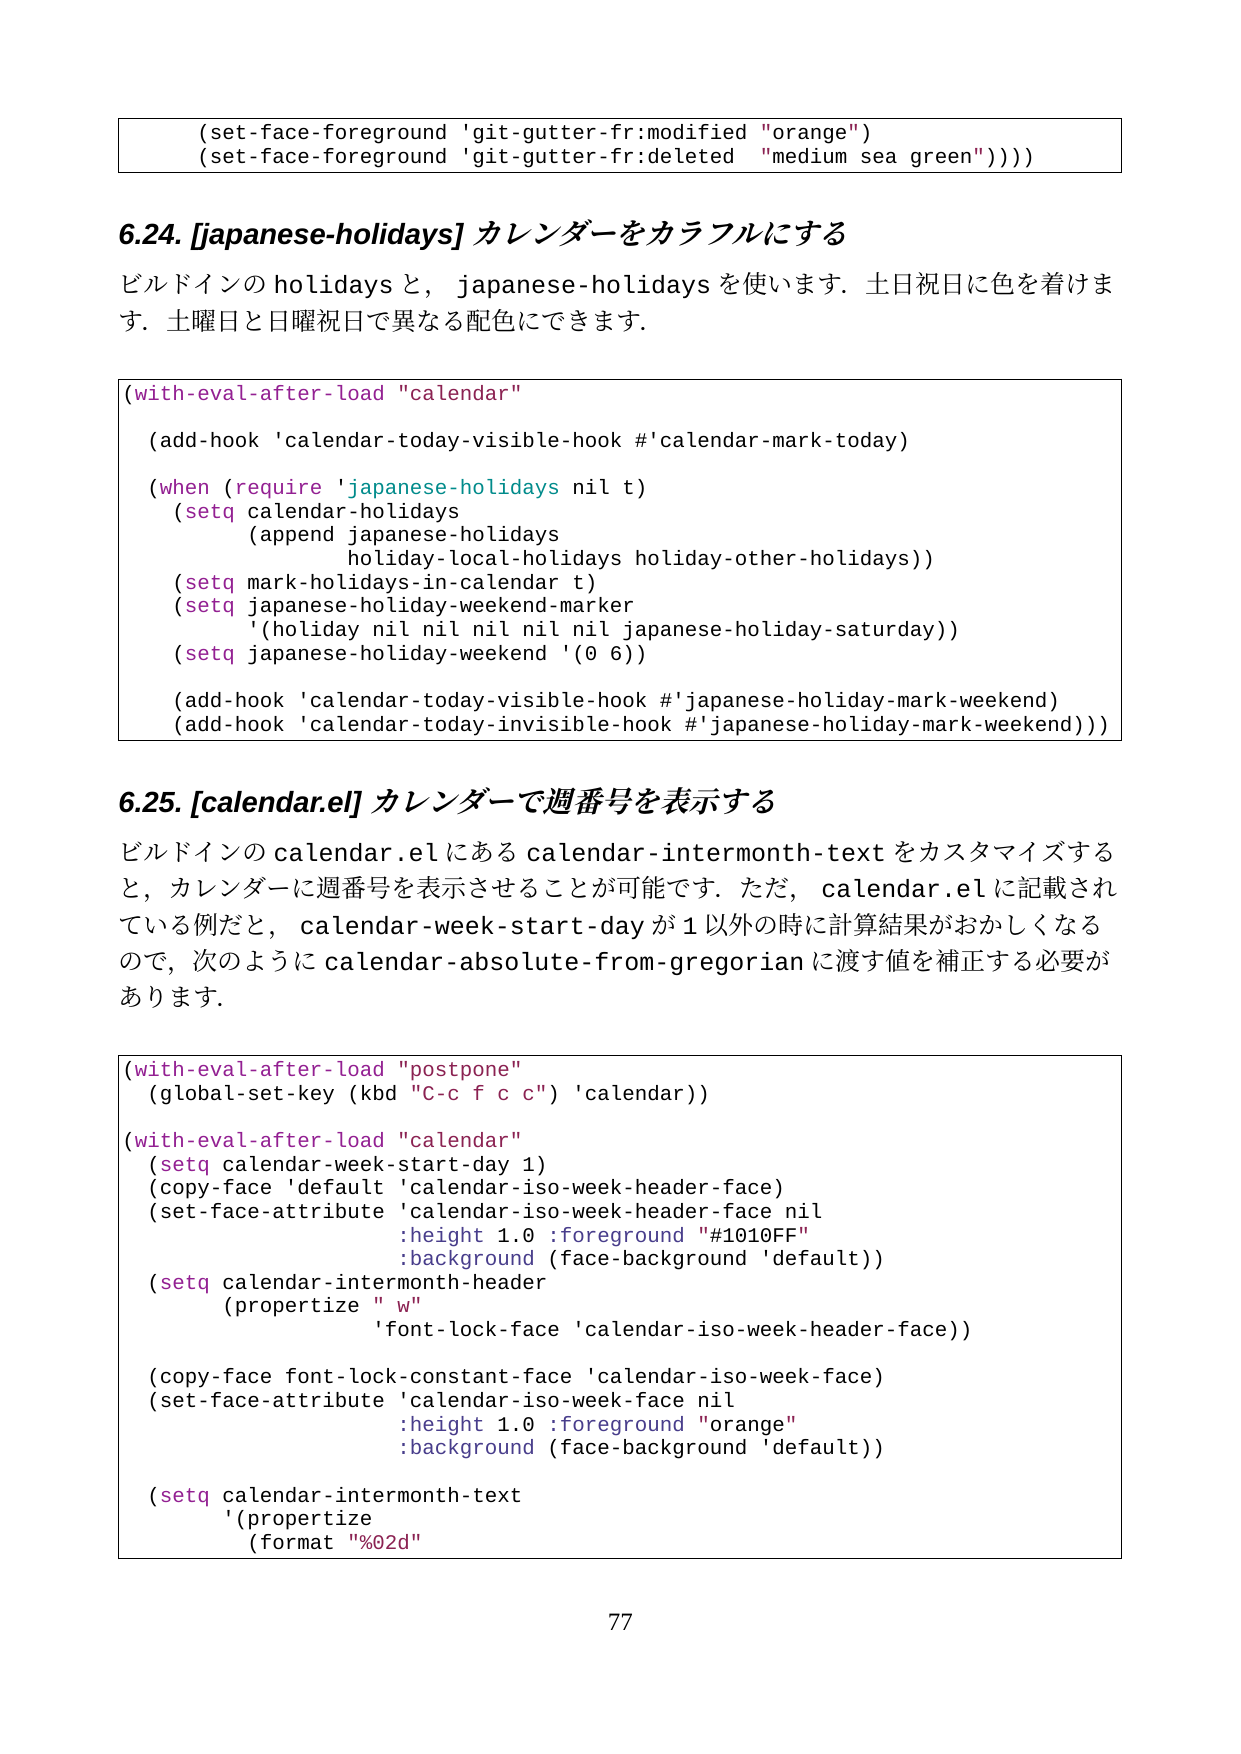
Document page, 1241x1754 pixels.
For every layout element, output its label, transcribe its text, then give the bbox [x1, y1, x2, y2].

text (set-face-foreground 'git-gutter-fr:deleted "medium sea green")))) [119, 142, 1121, 172]
text (format "%02d" [119, 1528, 1121, 1558]
subtitle [calendar.el] カレンダーで週番号を表示する [118, 778, 1122, 820]
text :background (face-background 'default)) [119, 1433, 1121, 1457]
text (with-eval-after-load "calendar" [119, 1126, 1121, 1150]
text (with-eval-after-load "calendar" [119, 380, 1121, 402]
text :height 1.0 :foreground "#1010FF" [119, 1221, 1121, 1244]
text (copy-face font-lock-constant-face 'calendar-iso-week-face) [119, 1362, 1121, 1386]
text ビルドインの holidays と， japanese-holidays を使います．土日祝日に色を着けます．土曜日と日曜祝日で異なる配色にできます． [118, 265, 1122, 366]
text (set-face-foreground 'git-gutter-fr:modified "orange") [119, 119, 1121, 142]
text (add-hook 'calendar-today-invisible-hook #'japanese-holiday-mark-weekend))) [119, 709, 1121, 740]
text '(holiday nil nil nil nil nil japanese-holiday-saturday)) [119, 615, 1121, 639]
text (add-hook 'calendar-today-visible-hook #'japanese-holiday-mark-weekend) [119, 686, 1121, 709]
text (setq japanese-holiday-weekend '(0 6)) [119, 639, 1121, 662]
text (copy-face 'default 'calendar-iso-week-header-face) [119, 1173, 1121, 1197]
text :background (face-background 'default)) [119, 1244, 1121, 1268]
text '(propertize [119, 1504, 1121, 1528]
text (with-eval-after-load "postpone" [119, 1056, 1121, 1079]
text (propertize " w" [119, 1292, 1121, 1315]
text (when (require 'japanese-holidays nil t) [119, 473, 1121, 497]
text (append japanese-holidays [119, 520, 1121, 544]
text (global-set-key (kbd "C-c f c c") 'calendar)) [119, 1079, 1121, 1102]
text (setq mark-holidays-in-calendar t) [119, 568, 1121, 591]
text (setq calendar-week-start-day 1) [119, 1150, 1121, 1173]
text (setq japanese-holiday-weekend-marker [119, 591, 1121, 615]
text holiday-local-holidays holiday-other-holidays)) [119, 544, 1121, 568]
text (add-hook 'calendar-today-visible-hook #'calendar-mark-today) [119, 426, 1121, 449]
text (setq calendar-intermonth-text [119, 1481, 1121, 1504]
text ビルドインの calendar.el にある calendar-intermonth-text をカスタマイズすると，カレンダーに週番号を表示させることが可能です．ただ， calendar.el に記載されている例だと， calendar-week-start-day が 1 以外の時に計算結果がおかしくなるので，次のように calendar-absolute-from-gregorian に渡す値を補正する必要があります． [118, 833, 1122, 1043]
text :height 1.0 :foreground "orange" [119, 1410, 1121, 1433]
text 'font-lock-face 'calendar-iso-week-header-face)) [119, 1315, 1121, 1339]
text (setq calendar-intermonth-header [119, 1268, 1121, 1292]
text (set-face-attribute 'calendar-iso-week-face nil [119, 1386, 1121, 1410]
subtitle [japanese-holidays] カレンダーをカラフルにする [118, 211, 1122, 253]
text (set-face-attribute 'calendar-iso-week-header-face nil [119, 1197, 1121, 1221]
text (setq calendar-holidays [119, 497, 1121, 520]
